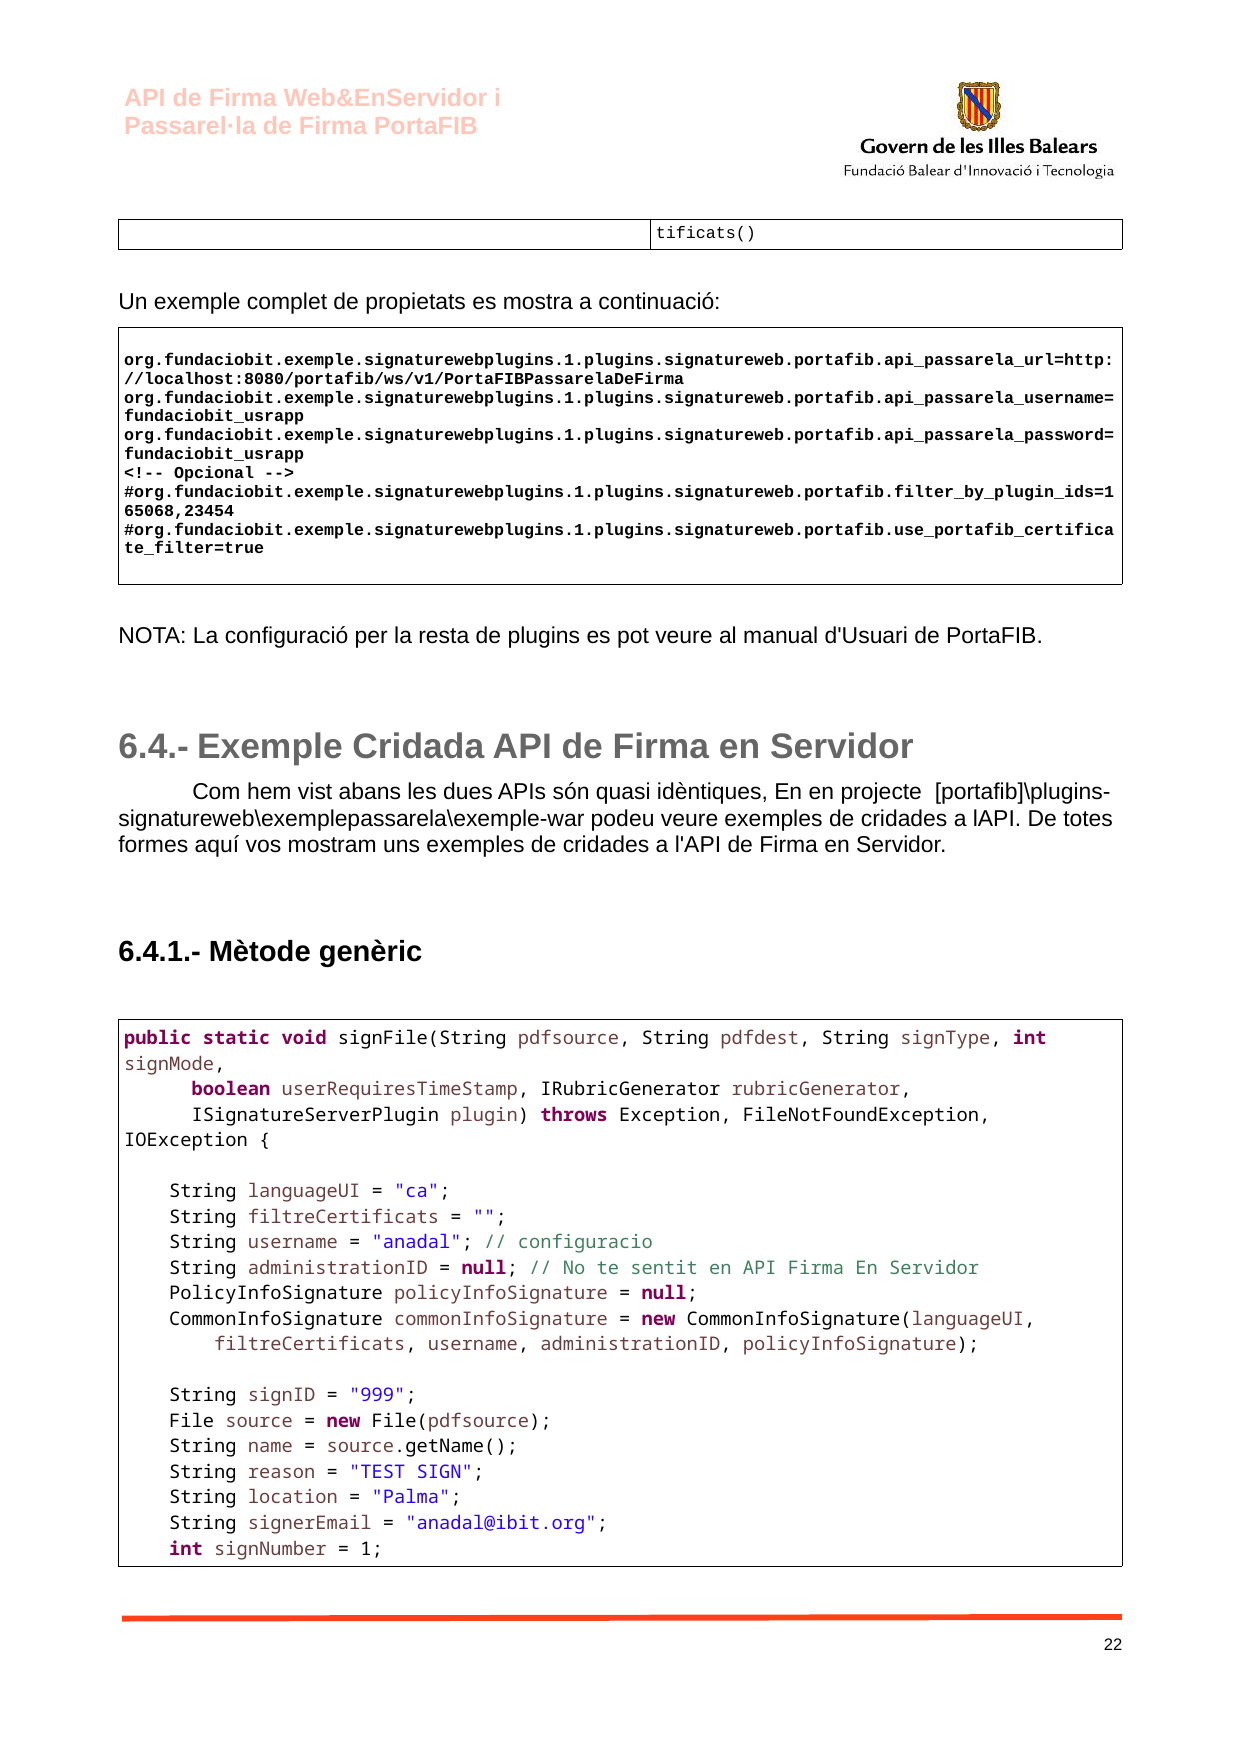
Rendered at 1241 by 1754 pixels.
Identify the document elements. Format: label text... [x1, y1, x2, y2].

subtitle Exemple Cridada API de Firma en Servidor [118, 725, 1122, 766]
text Com hem vist abans les dues APIs són quasi idèntiques, En en projecte [portafib]\plugins-signatureweb\exemplepassarela\exemple-war podeu veure exemples de cridades a lAPI. De totes formes aquí vos mostram uns exemples de cridades a l'API de Firma en Servidor. [118, 778, 1122, 857]
table_header public static void signFile(String pdfsource, String pdfdest, String signType, int signMode, boolean userRequiresTimeStamp, IRubricGenerator rubricGenerator, ISignatureServerPlugin plugin) throws Exception, FileNotFoundException, IOException { String languageUI = "ca"; String filtreCertificats = ""; String username = "anadal"; // configuracio String administrationID = null; // No te sentit en API Firma En Servidor PolicyInfoSignature policyInfoSignature = null; CommonInfoSignature commonInfoSignature = new CommonInfoSignature(languageUI, filtreCertificats, username, administrationID, policyInfoSignature); String signID = "999"; File source = new File(pdfsource); String name = source.getName(); String reason = "TEST SIGN"; String location = "Palma"; String signerEmail = "anadal@ibit.org"; int signNumber = 1; [119, 1020, 1122, 1566]
subtitle Mètode genèric [118, 934, 1122, 967]
table_cell [119, 220, 650, 249]
table_cell tificats() [651, 220, 1122, 249]
picture [840, 82, 1117, 179]
text NOTA: La configuració per la resta de plugins es pot veure al manual d'Usuari de PortaFIB. [118, 622, 1122, 649]
text Un exemple complet de propietats es mostra a continuació: [118, 288, 1122, 314]
table_header org.fundaciobit.exemple.signaturewebplugins.1.plugins.signatureweb.portafib.api_passarela_url=http://localhost:8080/portafib/ws/v1/PortaFIBPassarelaDeFirma org.fundaciobit.exemple.signaturewebplugins.1.plugins.signatureweb.portafib.api_passarela_username=fundaciobit_usrapp org.fundaciobit.exemple.signaturewebplugins.1.plugins.signatureweb.portafib.api_passarela_password=fundaciobit_usrapp <!-- Opcional --> #org.fundaciobit.exemple.signaturewebplugins.1.plugins.signatureweb.portafib.filter_by_plugin_ids=165068,23454 #org.fundaciobit.exemple.signaturewebplugins.1.plugins.signatureweb.portafib.use_portafib_certificate_filter=true [119, 328, 1122, 583]
